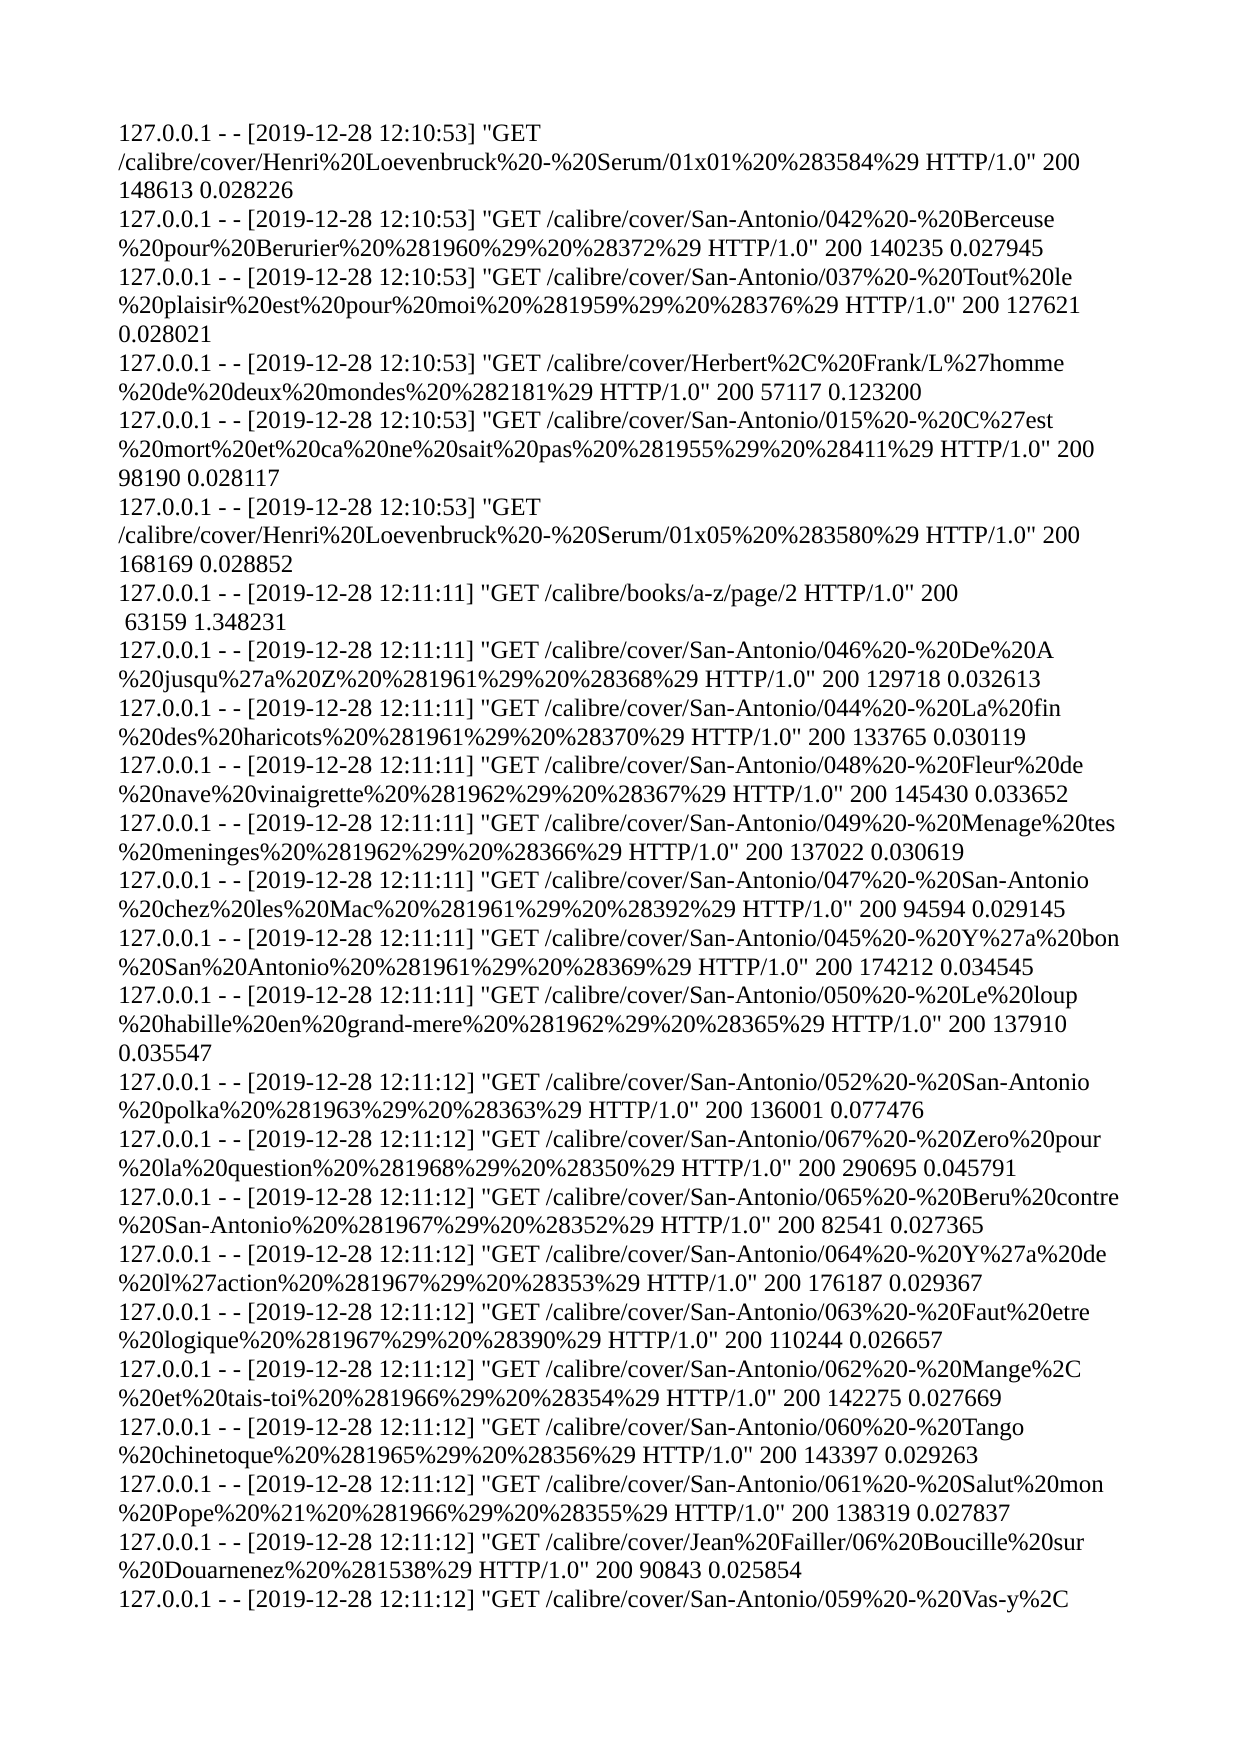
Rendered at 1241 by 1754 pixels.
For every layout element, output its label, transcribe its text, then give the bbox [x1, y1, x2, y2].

text 63159 1.348231 127.0.0.1 - - [2019-12-28 12:11:11] "GET /calibre/cover/San-Antonio/046%20-%20De%20A%20jusqu%27a%20Z%20%281961%29%20%28368%29 HTTP/1.0" 200 129718 0.032613 127.0.0.1 - - [2019-12-28 12:11:11] "GET /calibre/cover/San-Antonio/044%20-%20La%20fin%20des%20haricots%20%281961%29%20%28370%29 HTTP/1.0" 200 133765 0.030119 127.0.0.1 - - [2019-12-28 12:11:11] "GET /calibre/cover/San-Antonio/048%20-%20Fleur%20de%20nave%20vinaigrette%20%281962%29%20%28367%29 HTTP/1.0" 200 145430 0.033652 127.0.0.1 - - [2019-12-28 12:11:11] "GET /calibre/cover/San-Antonio/049%20-%20Menage%20tes%20meninges%20%281962%29%20%28366%29 HTTP/1.0" 200 137022 0.030619 127.0.0.1 - - [2019-12-28 12:11:11] "GET /calibre/cover/San-Antonio/047%20-%20San-Antonio%20chez%20les%20Mac%20%281961%29%20%28392%29 HTTP/1.0" 200 94594 0.029145 127.0.0.1 - - [2019-12-28 12:11:11] "GET /calibre/cover/San-Antonio/045%20-%20Y%27a%20bon%20San%20Antonio%20%281961%29%20%28369%29 HTTP/1.0" 200 174212 0.034545 127.0.0.1 - - [2019-12-28 12:11:11] "GET /calibre/cover/San-Antonio/050%20-%20Le%20loup%20habille%20en%20grand-mere%20%281962%29%20%28365%29 HTTP/1.0" 200 137910 0.035547 127.0.0.1 - - [2019-12-28 12:11:12] "GET /calibre/cover/San-Antonio/052%20-%20San-Antonio%20polka%20%281963%29%20%28363%29 HTTP/1.0" 200 136001 0.077476 127.0.0.1 - - [2019-12-28 12:11:12] "GET /calibre/cover/San-Antonio/067%20-%20Zero%20pour%20la%20question%20%281968%29%20%28350%29 HTTP/1.0" 200 290695 0.045791 127.0.0.1 - - [2019-12-28 12:11:12] "GET /calibre/cover/San-Antonio/065%20-%20Beru%20contre%20San-Antonio%20%281967%29%20%28352%29 HTTP/1.0" 200 82541 0.027365 127.0.0.1 - - [2019-12-28 12:11:12] "GET /calibre/cover/San-Antonio/064%20-%20Y%27a%20de%20l%27action%20%281967%29%20%28353%29 HTTP/1.0" 200 176187 0.029367 127.0.0.1 - - [2019-12-28 12:11:12] "GET /calibre/cover/San-Antonio/063%20-%20Faut%20etre%20logique%20%281967%29%20%28390%29 HTTP/1.0" 200 110244 0.026657 127.0.0.1 - - [2019-12-28 12:11:12] "GET /calibre/cover/San-Antonio/062%20-%20Mange%2C%20et%20tais-toi%20%281966%29%20%28354%29 HTTP/1.0" 200 142275 0.027669 127.0.0.1 - - [2019-12-28 12:11:12] "GET /calibre/cover/San-Antonio/060%20-%20Tango%20chinetoque%20%281965%29%20%28356%29 HTTP/1.0" 200 143397 0.029263 127.0.0.1 - - [2019-12-28 12:11:12] "GET /calibre/cover/San-Antonio/061%20-%20Salut%20mon%20Pope%20%21%20%281966%29%20%28355%29 HTTP/1.0" 200 138319 0.027837 127.0.0.1 - - [2019-12-28 12:11:12] "GET /calibre/cover/Jean%20Failler/06%20Boucille%20sur%20Douarnenez%20%281538%29 HTTP/1.0" 200 90843 0.025854 127.0.0.1 - - [2019-12-28 12:11:12] "GET /calibre/cover/San-Antonio/059%20-%20Vas-y%2C [118, 607, 1122, 1613]
text 127.0.0.1 - - [2019-12-28 12:10:53] "GET /calibre/cover/Henri%20Loevenbruck%20-%20Serum/01x01%20%283584%29 HTTP/1.0" 200 148613 0.028226 127.0.0.1 - - [2019-12-28 12:10:53] "GET /calibre/cover/San-Antonio/042%20-%20Berceuse%20pour%20Berurier%20%281960%29%20%28372%29 HTTP/1.0" 200 140235 0.027945 127.0.0.1 - - [2019-12-28 12:10:53] "GET /calibre/cover/San-Antonio/037%20-%20Tout%20le%20plaisir%20est%20pour%20moi%20%281959%29%20%28376%29 HTTP/1.0" 200 127621 0.028021 127.0.0.1 - - [2019-12-28 12:10:53] "GET /calibre/cover/Herbert%2C%20Frank/L%27homme%20de%20deux%20mondes%20%282181%29 HTTP/1.0" 200 57117 0.123200 127.0.0.1 - - [2019-12-28 12:10:53] "GET /calibre/cover/San-Antonio/015%20-%20C%27est%20mort%20et%20ca%20ne%20sait%20pas%20%281955%29%20%28411%29 HTTP/1.0" 200 98190 0.028117 127.0.0.1 - - [2019-12-28 12:10:53] "GET /calibre/cover/Henri%20Loevenbruck%20-%20Serum/01x05%20%283580%29 HTTP/1.0" 200 168169 0.028852 127.0.0.1 - - [2019-12-28 12:11:11] "GET /calibre/books/a-z/page/2 HTTP/1.0" 200 [118, 118, 1122, 607]
